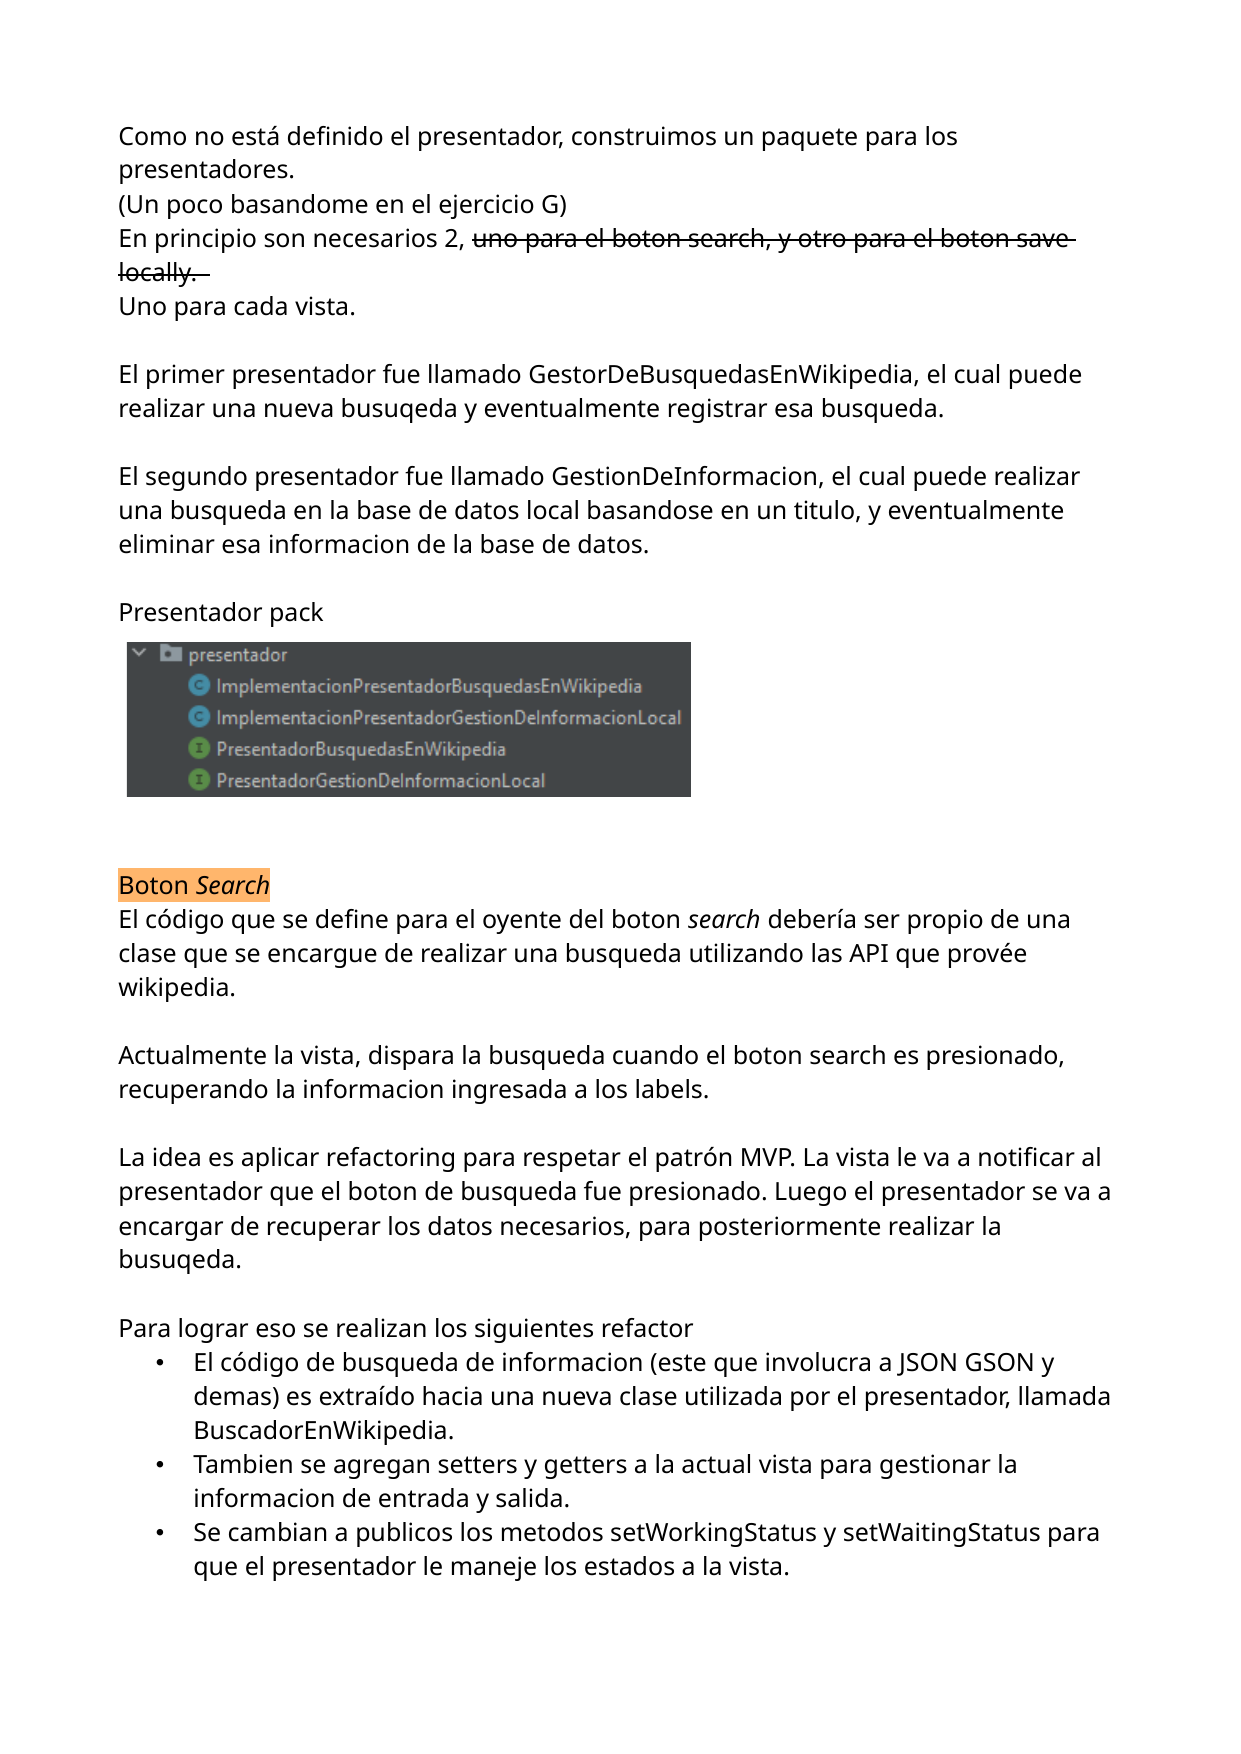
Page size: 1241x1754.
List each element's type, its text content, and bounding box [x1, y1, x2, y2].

list El código de busqueda de informacion (este que involucra a JSON GSON y demas) es extraído hacia una nueva clase utilizada por el presentador, llamada BuscadorEnWikipedia. [156, 1344, 1122, 1447]
text (Un poco basandome en el ejercicio G) En principio son necesarios 2, uno para el boton search, y otro para el boton save locally. Uno para cada vista. [118, 186, 1122, 322]
text Actualmente la vista, dispara la busqueda cuando el boton search es presionado, recuperando la informacion ingresada a los labels. La idea es aplicar refactoring para respetar el patrón MVP. La vista le va a notificar al presentador que el boton de busqueda fue presionado. Luego el presentador se va a encargar de recuperar los datos necesarios, para posteriormente realizar la busuqeda. [118, 1038, 1122, 1310]
list Tambien se agregan setters y getters a la actual vista para gestionar la informacion de entrada y salida. [156, 1447, 1122, 1515]
text Para lograr eso se realizan los siguientes refactor [118, 1310, 1122, 1344]
text El primer presentador fue llamado GestorDeBusquedasEnWikipedia, el cual puede realizar una nueva busuqeda y eventualmente registrar esa busqueda. [118, 357, 1122, 425]
picture [126, 642, 691, 797]
text Como no está definido el presentador, construimos un paquete para los presentadores. [118, 118, 1122, 186]
list Se cambian a publicos los metodos setWorkingStatus y setWaitingStatus para que el presentador le maneje los estados a la vista. [156, 1515, 1122, 1583]
text Presentador pack [118, 595, 1122, 629]
text El código que se define para el oyente del boton search debería ser propio de una clase que se encargue de realizar una busqueda utilizando las API que provée wikipedia. [118, 902, 1122, 1004]
text Boton Search [118, 867, 1122, 902]
text El segundo presentador fue llamado GestionDeInformacion, el cual puede realizar una busqueda en la base de datos local basandose en un titulo, y eventualmente eliminar esa informacion de la base de datos. [118, 459, 1122, 561]
